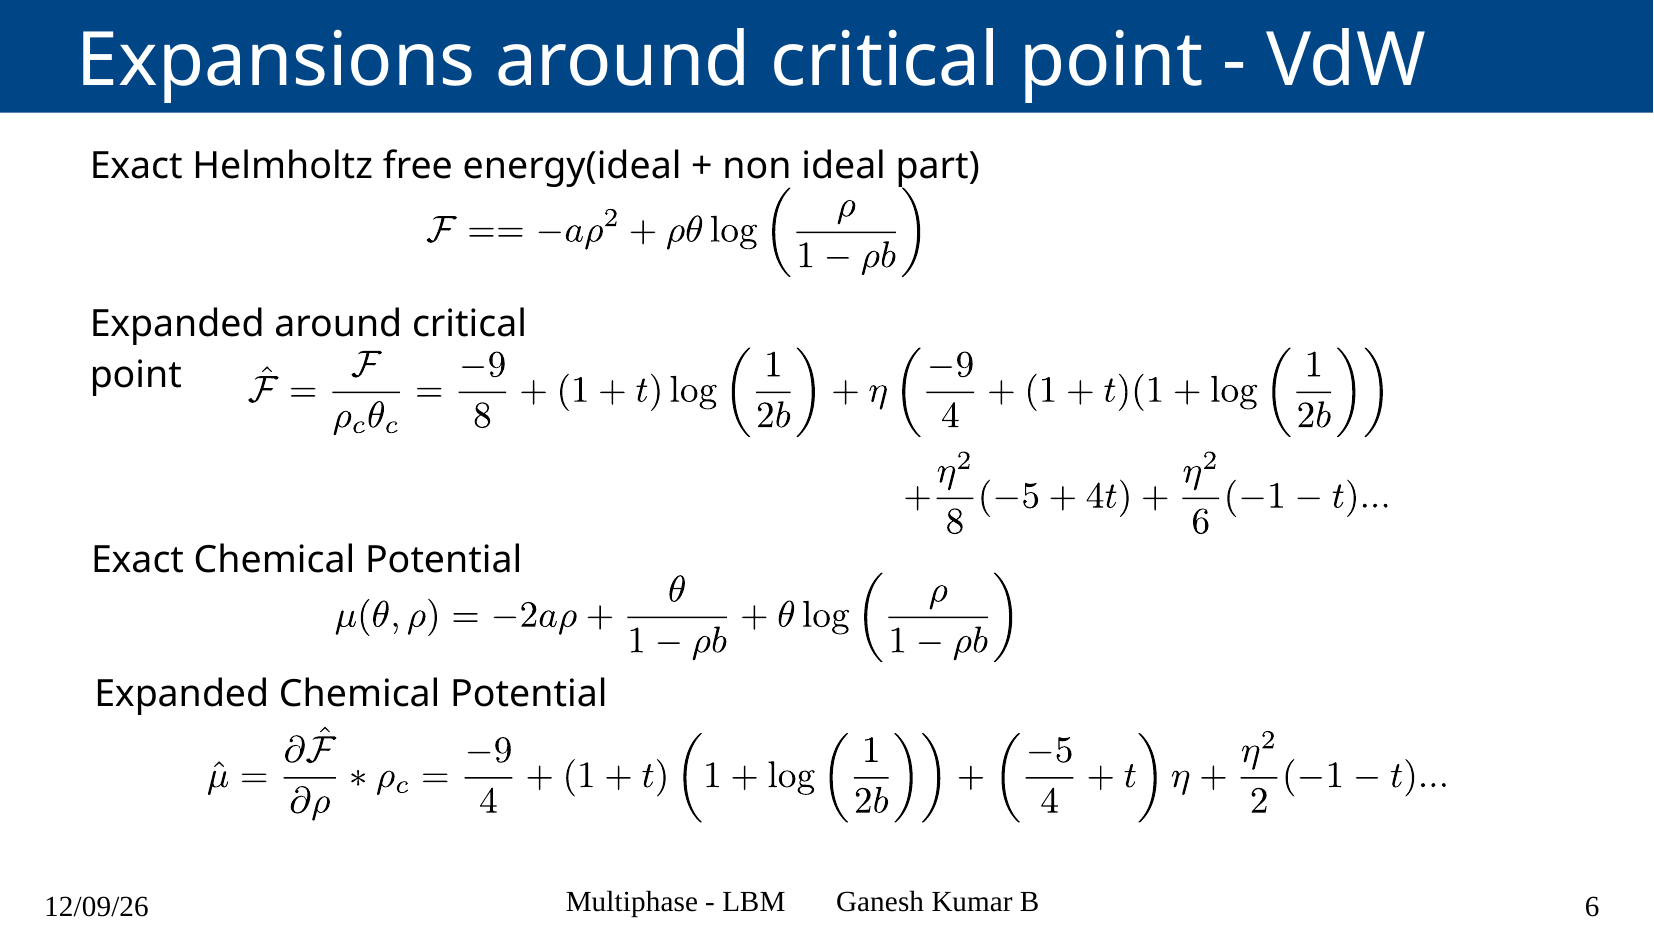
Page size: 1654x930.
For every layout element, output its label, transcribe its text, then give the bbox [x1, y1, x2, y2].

text_box Exact Chemical Potential [76, 525, 564, 578]
text_box [290, 786, 311, 814]
text_box [574, 376, 587, 402]
text_box [731, 347, 751, 438]
text_box [865, 737, 878, 762]
text_box [351, 769, 366, 786]
text_box [396, 781, 409, 794]
text_box [833, 379, 858, 405]
text_box [630, 627, 643, 653]
text_box [732, 765, 758, 791]
text_box [721, 224, 738, 243]
text_box [1171, 770, 1190, 796]
text_box [580, 762, 593, 788]
text_box Expanded Chemical Potential [79, 659, 643, 713]
text_box [942, 402, 959, 428]
text_box [1221, 384, 1239, 403]
text_box [585, 225, 603, 250]
text_box [1405, 759, 1415, 797]
text_box [566, 759, 575, 797]
text_box [670, 375, 680, 402]
text_box [480, 787, 497, 813]
text_box [605, 208, 617, 227]
text_box [958, 451, 970, 469]
text_box [711, 215, 720, 242]
text_box [312, 796, 330, 821]
text_box [428, 598, 437, 637]
text_box [1316, 401, 1331, 428]
text_box [1332, 484, 1344, 509]
text_box [1270, 482, 1283, 508]
text_box [921, 733, 941, 823]
text_box [376, 770, 395, 796]
text_box [741, 605, 767, 630]
text_box [360, 598, 370, 637]
text_box [1088, 765, 1114, 791]
text_box [642, 763, 654, 788]
text_box [894, 733, 913, 823]
text_box [495, 737, 511, 763]
text_box [988, 379, 1014, 405]
text_box [902, 347, 921, 438]
text_box [306, 736, 337, 764]
text_box [891, 627, 905, 653]
text_box [768, 761, 777, 788]
text_box [1134, 373, 1144, 411]
text_box [813, 610, 830, 628]
text_box [559, 610, 577, 635]
text_box [973, 626, 988, 653]
text_box [1183, 465, 1202, 491]
text_box [778, 770, 796, 788]
title Expansions around critical point - VdW [0, 0, 1653, 113]
text_box [248, 376, 279, 403]
text_box [630, 219, 656, 245]
text_box [1240, 384, 1258, 410]
text_box [797, 770, 815, 795]
text_box [905, 485, 931, 511]
text_box [1251, 787, 1267, 813]
text_box [1028, 373, 1037, 411]
text_box [861, 250, 880, 276]
text_box [1105, 484, 1117, 509]
text_box [958, 765, 984, 791]
text_box [656, 759, 666, 797]
text_box [527, 765, 553, 791]
text_box [606, 765, 631, 791]
text_box [393, 622, 398, 634]
text_box [1042, 376, 1055, 402]
text_box [489, 351, 505, 378]
text_box [683, 733, 702, 823]
text_box [953, 635, 972, 661]
text_box [757, 402, 773, 428]
text_box [1307, 351, 1321, 377]
text_box [699, 384, 717, 410]
text_box [285, 735, 305, 763]
text_box [740, 224, 758, 250]
text_box [1148, 376, 1162, 402]
text_box [600, 379, 625, 405]
text_box [712, 626, 727, 653]
text_box [1067, 379, 1093, 405]
text_box [368, 400, 384, 428]
text_box [1285, 759, 1295, 797]
text_box [1142, 485, 1168, 511]
text_box [1227, 479, 1237, 517]
text_box [832, 609, 850, 635]
text_box [772, 187, 791, 278]
text_box [426, 216, 457, 243]
text_box [669, 575, 685, 602]
text_box [706, 762, 719, 788]
text_box [1001, 733, 1020, 823]
text_box [636, 378, 648, 403]
text_box [335, 610, 356, 635]
text_box [1174, 379, 1200, 405]
text_box [407, 610, 426, 635]
text_box [901, 187, 921, 278]
text_box [829, 733, 848, 823]
text_box [776, 401, 791, 428]
text_box [1272, 347, 1291, 438]
text_box [1390, 763, 1403, 788]
text_box [539, 610, 557, 628]
text_box [837, 199, 856, 225]
text_box [1104, 378, 1116, 403]
text_box [937, 465, 956, 491]
text_box [1364, 347, 1383, 438]
text_box [778, 600, 795, 628]
text_box [864, 572, 883, 663]
text_box [680, 384, 698, 403]
text_box [881, 241, 896, 268]
text_box [521, 601, 537, 627]
text_box [214, 761, 225, 768]
text_box [692, 635, 711, 661]
text_box [1124, 763, 1136, 788]
text_box [353, 421, 365, 434]
text_box [796, 347, 815, 438]
text_box [1086, 482, 1104, 508]
text_box [1241, 745, 1260, 770]
text_box [333, 410, 352, 436]
text_box [1201, 765, 1226, 791]
text_box [587, 605, 613, 630]
text_box [1023, 482, 1039, 509]
text_box [947, 508, 963, 535]
text_box [373, 600, 389, 628]
text_box [1056, 737, 1072, 763]
text_box [319, 726, 330, 733]
text_box [869, 385, 887, 410]
text_box [929, 585, 948, 610]
text_box [799, 242, 813, 268]
text_box [1347, 479, 1356, 517]
text_box [1211, 375, 1220, 402]
text_box [686, 215, 703, 242]
text_box [1193, 508, 1209, 535]
text_box [207, 770, 229, 796]
text_box [666, 225, 685, 250]
text_box [1119, 479, 1129, 517]
text_box [1138, 733, 1157, 823]
text_box [1328, 762, 1342, 788]
text_box [993, 572, 1013, 663]
text_box [262, 366, 273, 373]
text_box [1050, 485, 1076, 511]
text_box [767, 351, 780, 377]
text_box [560, 373, 569, 411]
text_box [1337, 347, 1356, 438]
text_box [1041, 787, 1058, 813]
text_box [981, 479, 991, 517]
text_box Expanded around critical point [75, 289, 638, 343]
text_box Exact Helmholtz free energy(ideal + non ideal part) [75, 130, 1088, 184]
text_box [1298, 402, 1314, 428]
text_box [521, 379, 546, 405]
text_box [803, 600, 812, 627]
text_box [565, 225, 583, 243]
text_box [1262, 730, 1274, 749]
text_box [1204, 451, 1216, 469]
text_box [874, 786, 889, 814]
text_box [386, 421, 398, 434]
text_box [474, 402, 491, 429]
text_box [650, 373, 660, 411]
text_box [351, 350, 382, 378]
text_box [957, 351, 973, 378]
text_box [1118, 373, 1128, 411]
text_box [855, 787, 871, 813]
